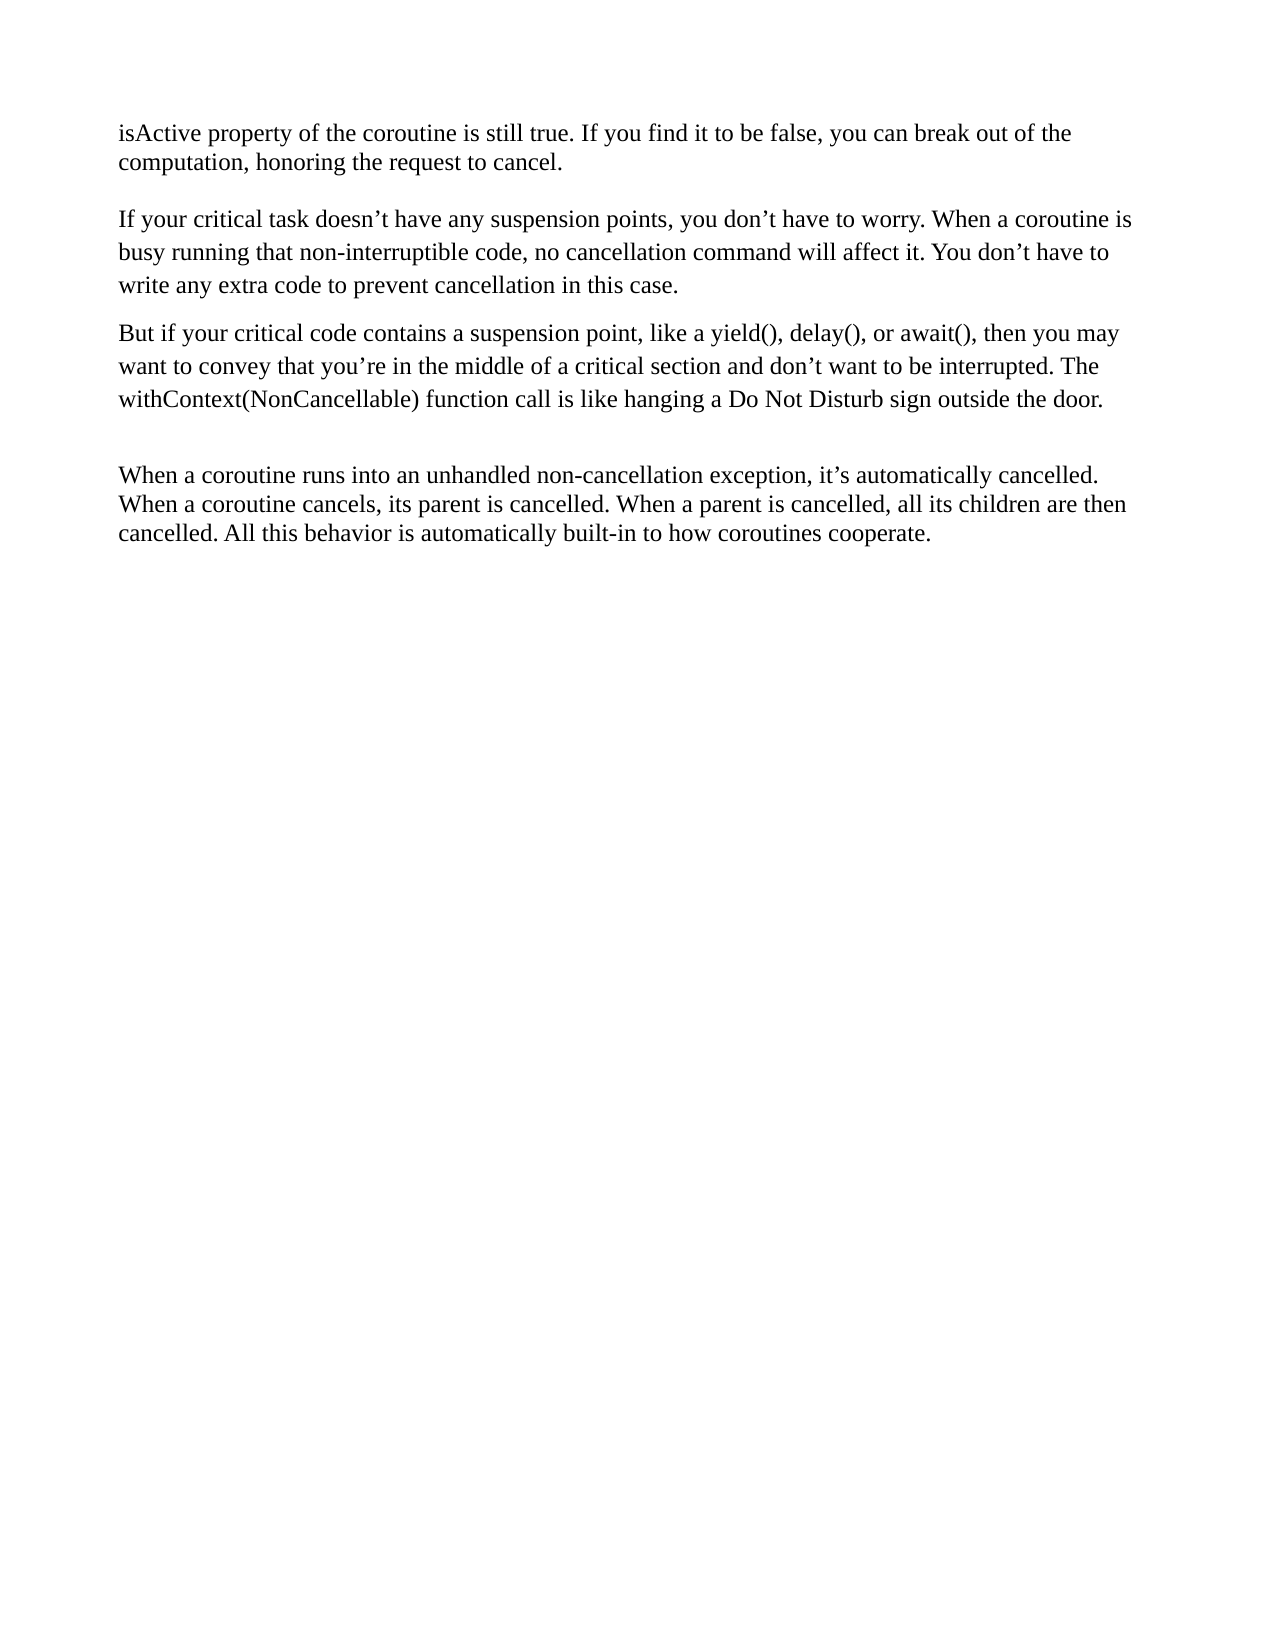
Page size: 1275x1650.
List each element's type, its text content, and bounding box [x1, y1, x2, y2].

text When a coroutine runs into an unhandled non-cancellation exception, it’s automatically cancelled. When a coroutine cancels, its parent is cancelled. When a parent is cancelled, all its children are then cancelled. All this behavior is automatically built-in to how coroutines cooperate. [118, 460, 1157, 547]
text isActive property of the coroutine is still true. If you find it to be false, you can break out of the computation, honoring the request to cancel. [118, 118, 1157, 176]
text But if your critical code contains a suspension point, like a yield(), delay(), or await(), then you may want to convey that you’re in the middle of a critical section and don’t want to be interrupted. The withContext(NonCancellable) function call is like hanging a Do Not Disturb sign outside the door. [118, 318, 1157, 413]
text If your critical task doesn’t have any suspension points, you don’t have to worry. When a coroutine is busy running that non-interruptible code, no cancellation command will affect it. You don’t have to write any extra code to prevent cancellation in this case. [118, 204, 1157, 299]
